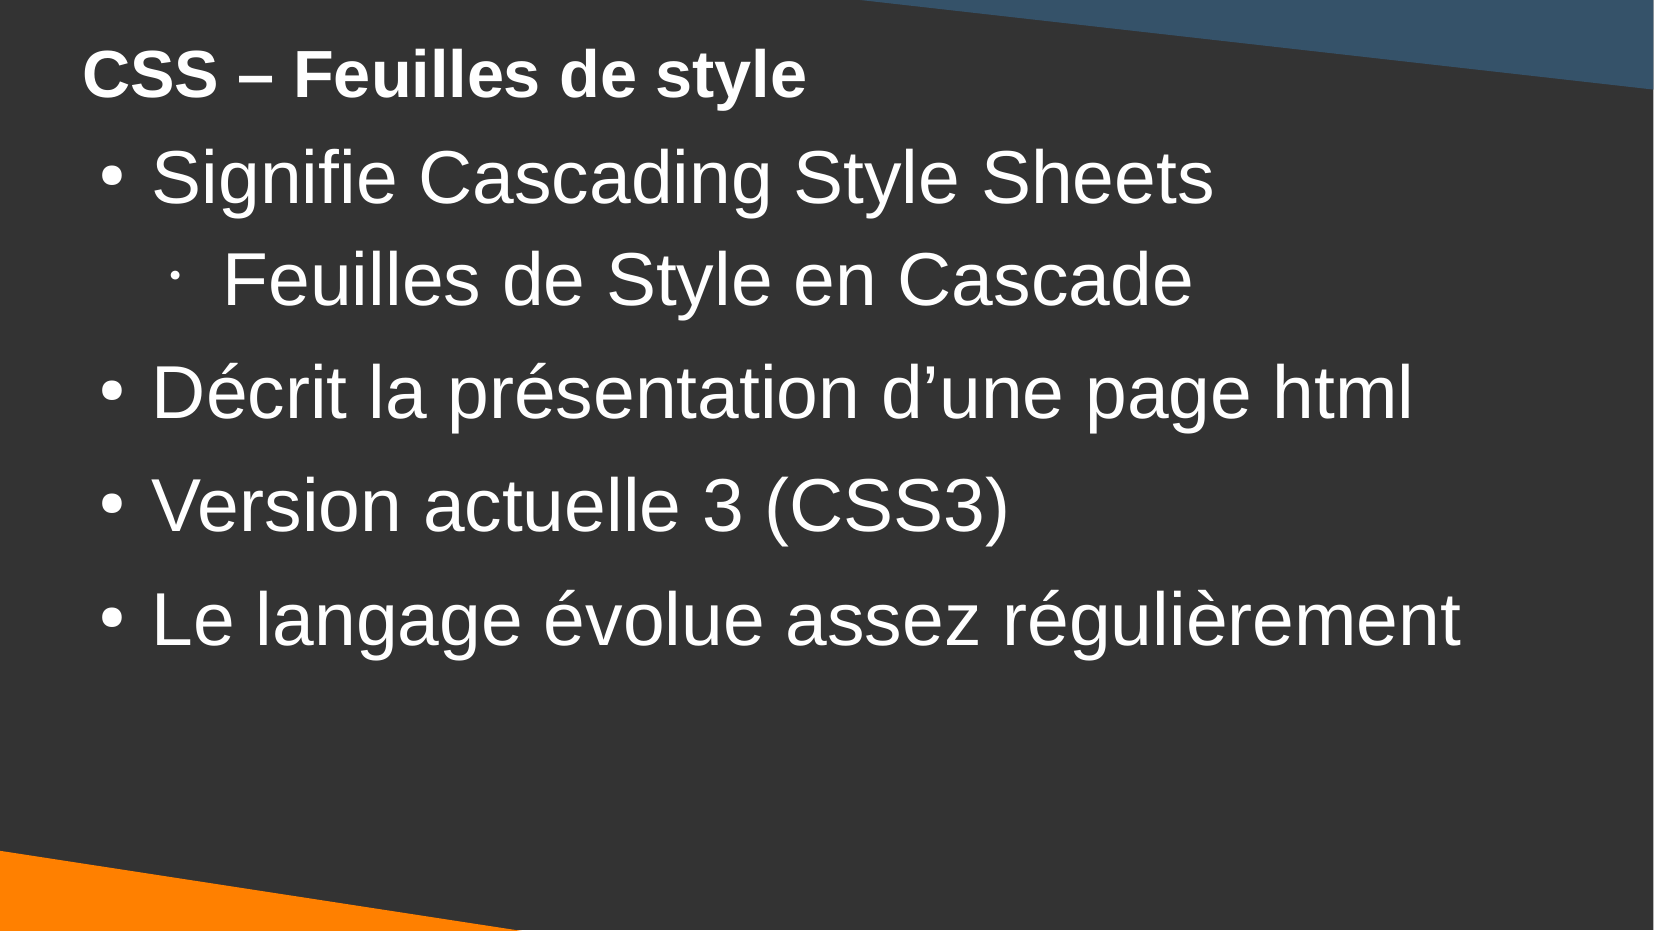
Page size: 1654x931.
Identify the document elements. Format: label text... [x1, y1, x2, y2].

text_box [860, 0, 1654, 90]
title CSS – Feuilles de style [82, 37, 1571, 114]
text_box [0, 850, 522, 931]
list Signifie Cascading Style Sheets Feuilles de Style en Cascade Décrit la présentation d’une page html Version actuelle 3 (CSS3) Le langage évolue assez régulièrement [80, 135, 1605, 675]
